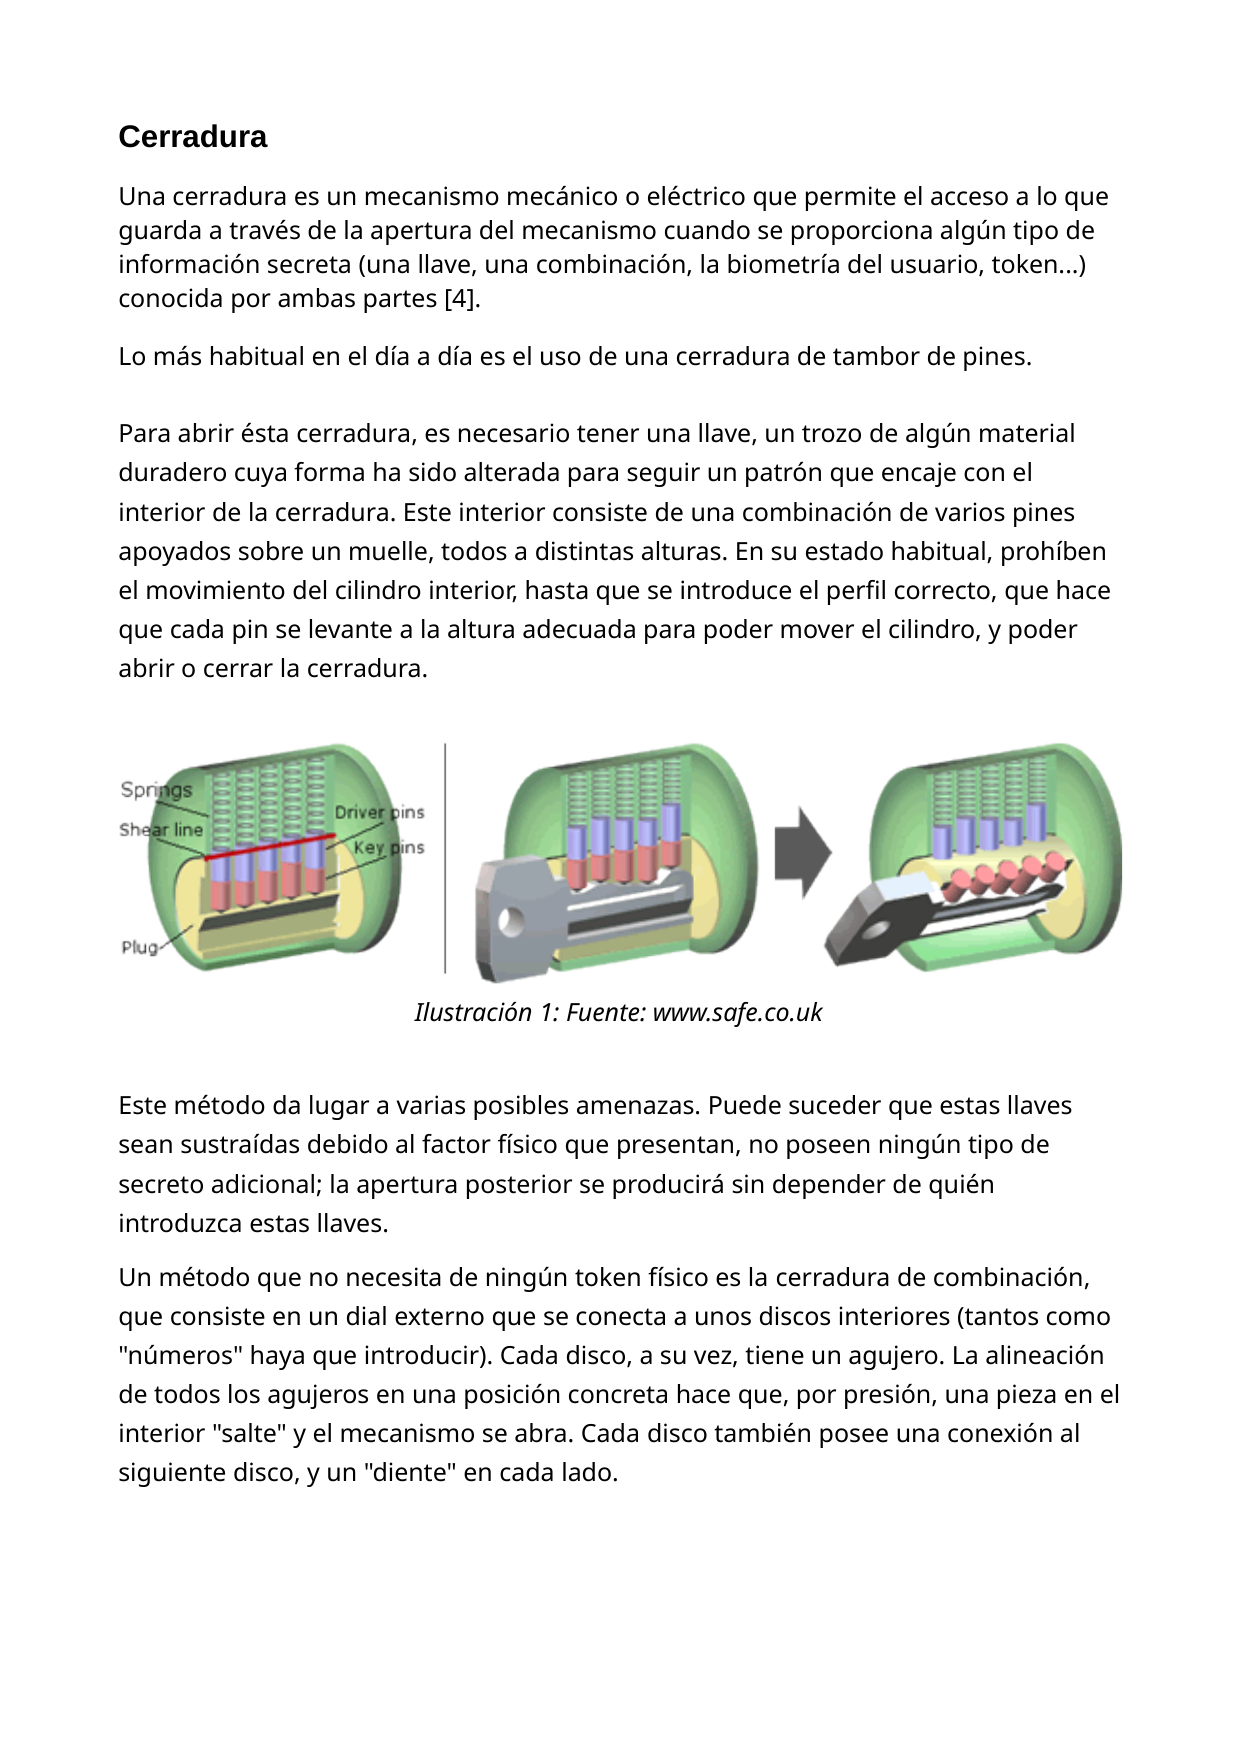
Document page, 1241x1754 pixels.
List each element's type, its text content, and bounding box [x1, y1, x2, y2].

picture [118, 729, 1123, 988]
subtitle Cerradura [118, 118, 1122, 154]
text Un método que no necesita de ningún token físico es la cerradura de combinación, que consiste en un dial externo que se conecta a unos discos interiores (tantos como "números" haya que introducir). Cada disco, a su vez, tiene un agujero. La alineación de todos los agujeros en una posición concreta hace que, por presión, una pieza en el interior "salte" y el mecanismo se abra. Cada disco también posee una conexión al siguiente disco, y un "diente" en cada lado. [118, 1259, 1122, 1489]
text Ilustración 1: Fuente: www.safe.co.uk [118, 988, 1122, 1029]
text Para abrir ésta cerradura, es necesario tener una llave, un trozo de algún material duradero cuya forma ha sido alterada para seguir un patrón que encaje con el interior de la cerradura. Este interior consiste de una combinación de varios pines apoyados sobre un muelle, todos a distintas alturas. En su estado habitual, prohíben el movimiento del cilindro interior, hasta que se introduce el perfil correcto, que hace que cada pin se levante a la altura adecuada para poder mover el cilindro, y poder abrir o cerrar la cerradura. [118, 416, 1122, 685]
text Una cerradura es un mecanismo mecánico o eléctrico que permite el acceso a lo que guarda a través de la apertura del mecanismo cuando se proporciona algún tipo de información secreta (una llave, una combinación, la biometría del usuario, token...) conocida por ambas partes [4]. [118, 178, 1122, 315]
text Este método da lugar a varias posibles amenazas. Puede suceder que estas llaves sean sustraídas debido al factor físico que presentan, no poseen ningún tipo de secreto adicional; la apertura posterior se producirá sin depender de quién introduzca estas llaves. [118, 1088, 1122, 1239]
text Lo más habitual en el día a día es el uso de una cerradura de tambor de pines. [118, 338, 1122, 372]
